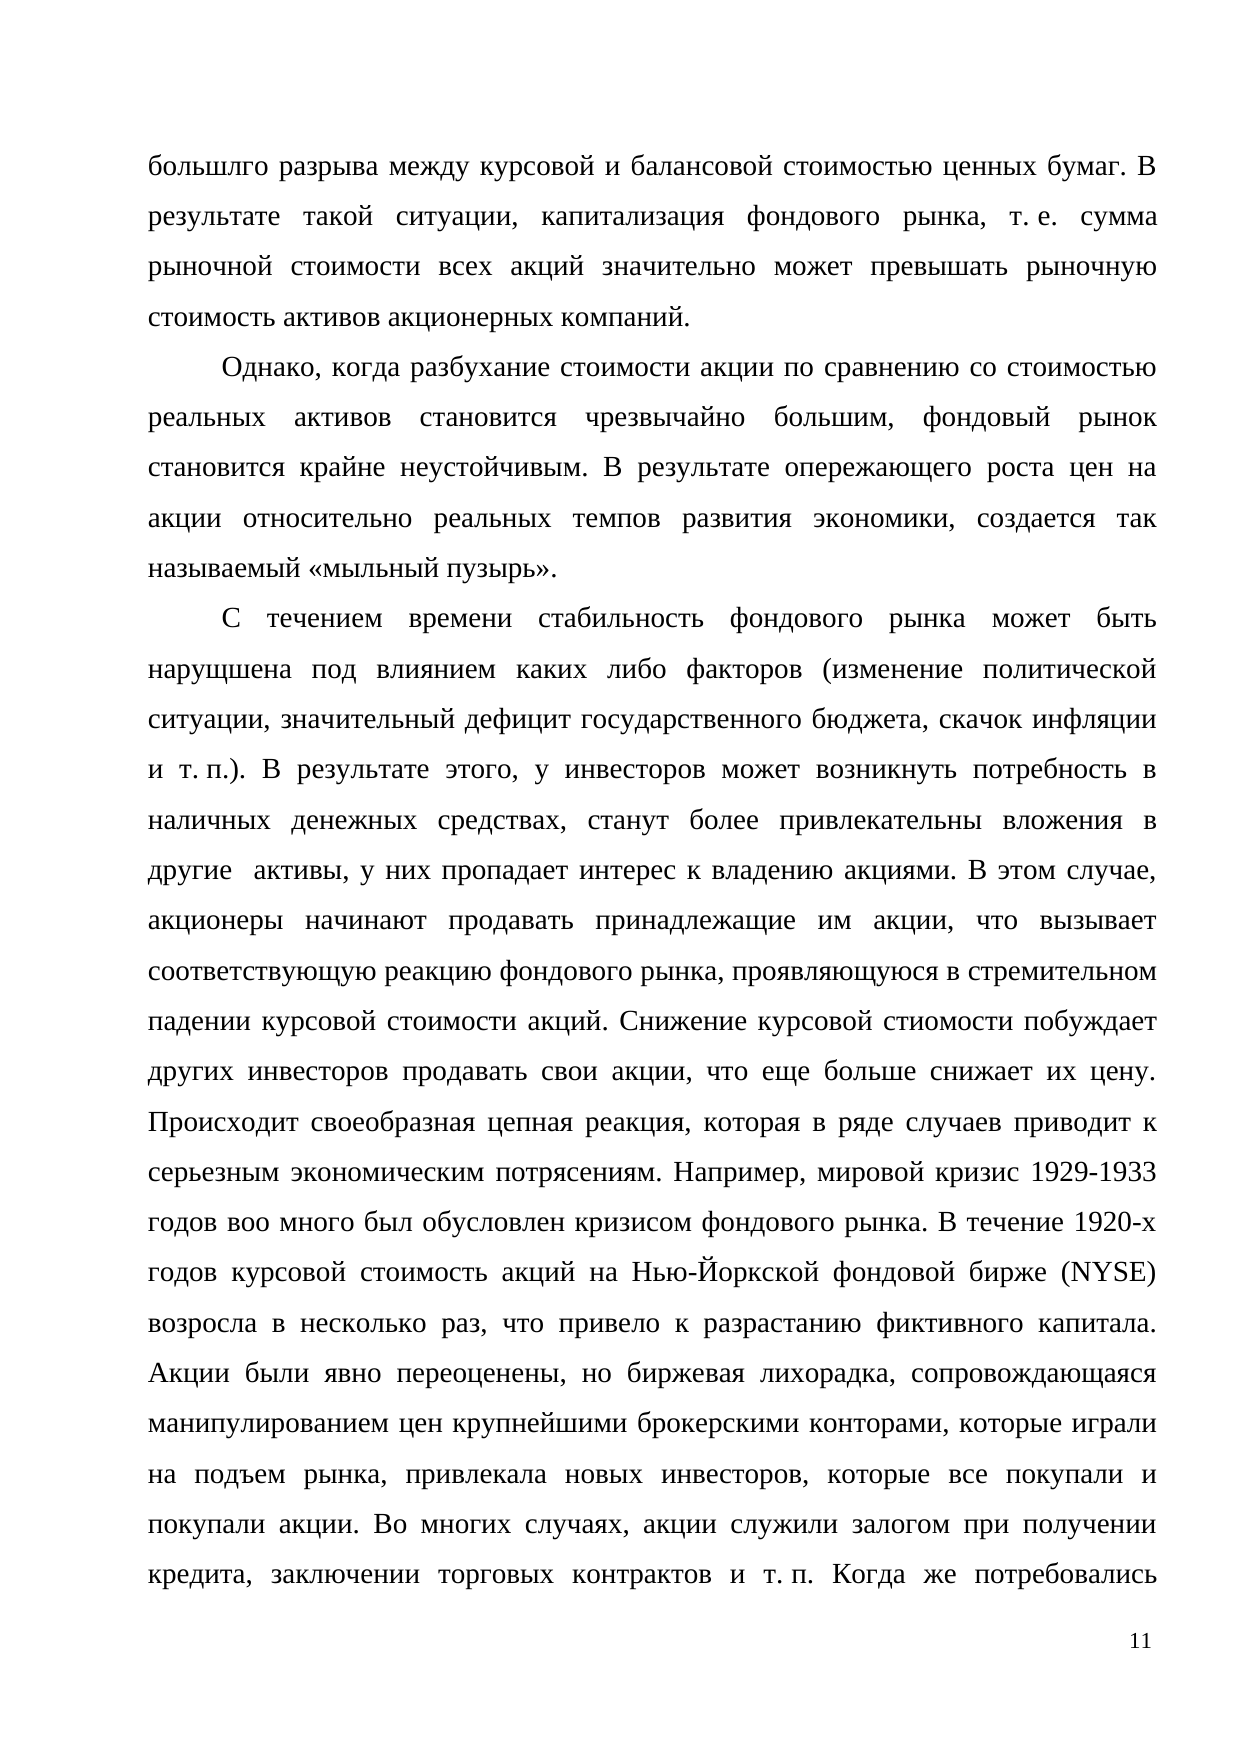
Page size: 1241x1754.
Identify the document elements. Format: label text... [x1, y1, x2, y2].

text большлго разрыва между курсовой и балансовой стоимостью ценных бумаг. В результате такой ситуации, капитализация фондового рынка, т. е. сумма рыночной стоимости всех акций значительно может превышать рыночную стоимость активов акционерных компаний. [148, 148, 1158, 332]
text С течением времени стабильность фондового рынка может быть нарущшена под влиянием каких либо факторов (изменение политической ситуации, значительный дефицит государственного бюджета, скачок инфляции и т. п.). В результате этого, у инвесторов может возникнуть потребность в наличных денежных средствах, станут более привлекательны вложения в другие активы, у них пропадает интерес к владению акциями. В этом случае, акционеры начинают продавать принадлежащие им акции, что вызывает соответствующую реакцию фондового рынка, проявляющуюся в стремительном падении курсовой стоимости акций. Снижение курсовой стиомости побуждает других инвесторов продавать свои акции, что еще больше снижает их цену. Происходит своеобразная цепная реакция, которая в ряде случаев приводит к серьезным экономическим потрясениям. Например, мировой кризис 1929-1933 годов воо много был обусловлен кризисом фондового рынка. В течение 1920-х годов курсовой стоимость акций на Нью-Йоркской фондовой бирже (NYSE) возросла в несколько раз, что привело к разрастанию фиктивного капитала. Акции были явно переоценены, но биржевая лихорадка, сопровождающаяся манипулированием цен крупнейшими брокерскими конторами, которые играли на подъем рынка, привлекала новых инвесторов, которые все покупали и покупали акции. Во многих случаях, акции служили залогом при получении кредита, заключении торговых контрактов и т. п. Когда же потребовались [148, 601, 1158, 1590]
text Однако, когда разбухание стоимости акции по сравнению со стоимостью реальных активов становится чрезвычайно большим, фондовый рынок становится крайне неустойчивым. В результате опережающего роста цен на акции относительно реальных темпов развития экономики, создается так называемый «мыльный пузырь». [148, 349, 1158, 584]
